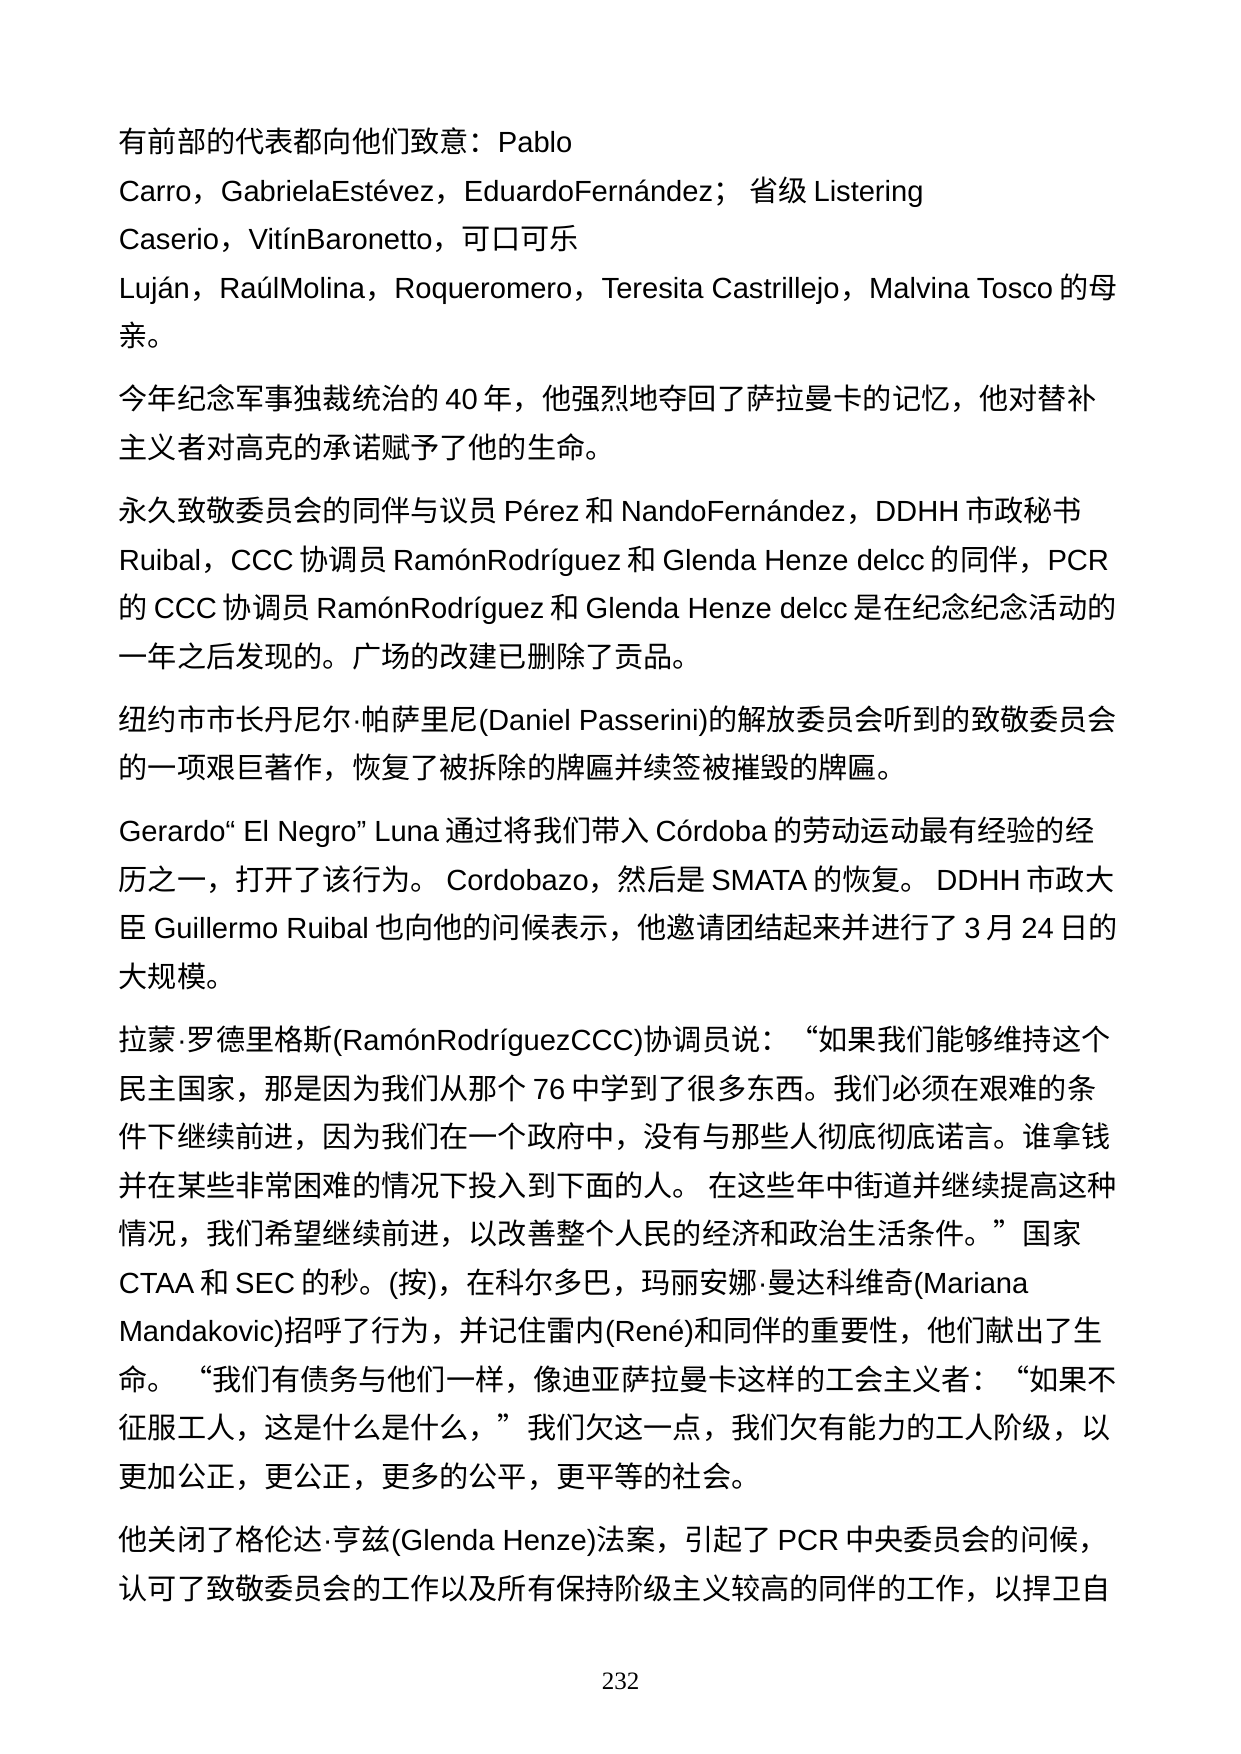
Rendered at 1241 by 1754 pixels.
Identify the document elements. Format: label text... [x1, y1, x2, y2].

text 永久致敬委员会的同伴与议员Pérez和NandoFernández，DDHH市政秘书Ruibal，CCC协调员RamónRodríguez和Glenda Henze delcc的同伴，PCR的CCC协调员RamónRodríguez和Glenda Henze delcc是在纪念纪念活动的一年之后发现的。广场的改建已删除了贡品。 [118, 487, 1122, 675]
text 拉蒙·罗德里格斯(RamónRodríguezCCC)协调员说：“如果我们能够维持这个民主国家，那是因为我们从那个76中学到了很多东西。我们必须在艰难的条件下继续前进，因为我们在一个政府中，没有与那些人彻底彻底诺言。谁拿钱并在某些非常困难的情况下投入到下面的人。 在这些年中街道并继续提高这种情况，我们希望继续前进，以改善整个人民的经济和政治生活条件。”国家CTAA和SEC的秒。(按)，在科尔多巴，玛丽安娜·曼达科维奇(Mariana Mandakovic)招呼了行为，并记住雷内(René)和同伴的重要性，他们献出了生命。 “我们有债务与他们一样，像迪亚萨拉曼卡这样的工会主义者：“如果不征服工人，这是什么是什么，”我们欠这一点，我们欠有能力的工人阶级，以更加公正，更公正，更多的公平，更平等的社会。 [118, 1017, 1122, 1496]
text 纽约市市长丹尼尔·帕萨里尼(Daniel Passerini)的解放委员会听到的致敬委员会的一项艰巨著作，恢复了被拆除的牌匾并续签被摧毁的牌匾。 [118, 696, 1122, 787]
text 有前部的代表都向他们致意：Pablo Carro，GabrielaEstévez，EduardoFernández； 省级Listering Caserio，VitínBaronetto，可口可乐Luján，RaúlMolina，Roqueromero，Teresita Castrillejo，Malvina Tosco的母亲。 [118, 118, 1122, 355]
text 今年纪念军事独裁统治的40年，他强烈地夺回了萨拉曼卡的记忆，他对替补主义者对高克的承诺赋予了他的生命。 [118, 376, 1122, 467]
text Gerardo“ El Negro” Luna通过将我们带入Córdoba的劳动运动最有经验的经历之一，打开了该行为。 Cordobazo，然后是SMATA的恢复。 DDHH市政大臣Guillermo Ruibal也向他的问候表示，他邀请团结起来并进行了3月24日的大规模。 [118, 808, 1122, 996]
text 他关闭了格伦达·亨兹(Glenda Henze)法案，引起了PCR中央委员会的问候，认可了致敬委员会的工作以及所有保持阶级主义较高的同伴的工作，以捍卫自 [118, 1517, 1122, 1607]
